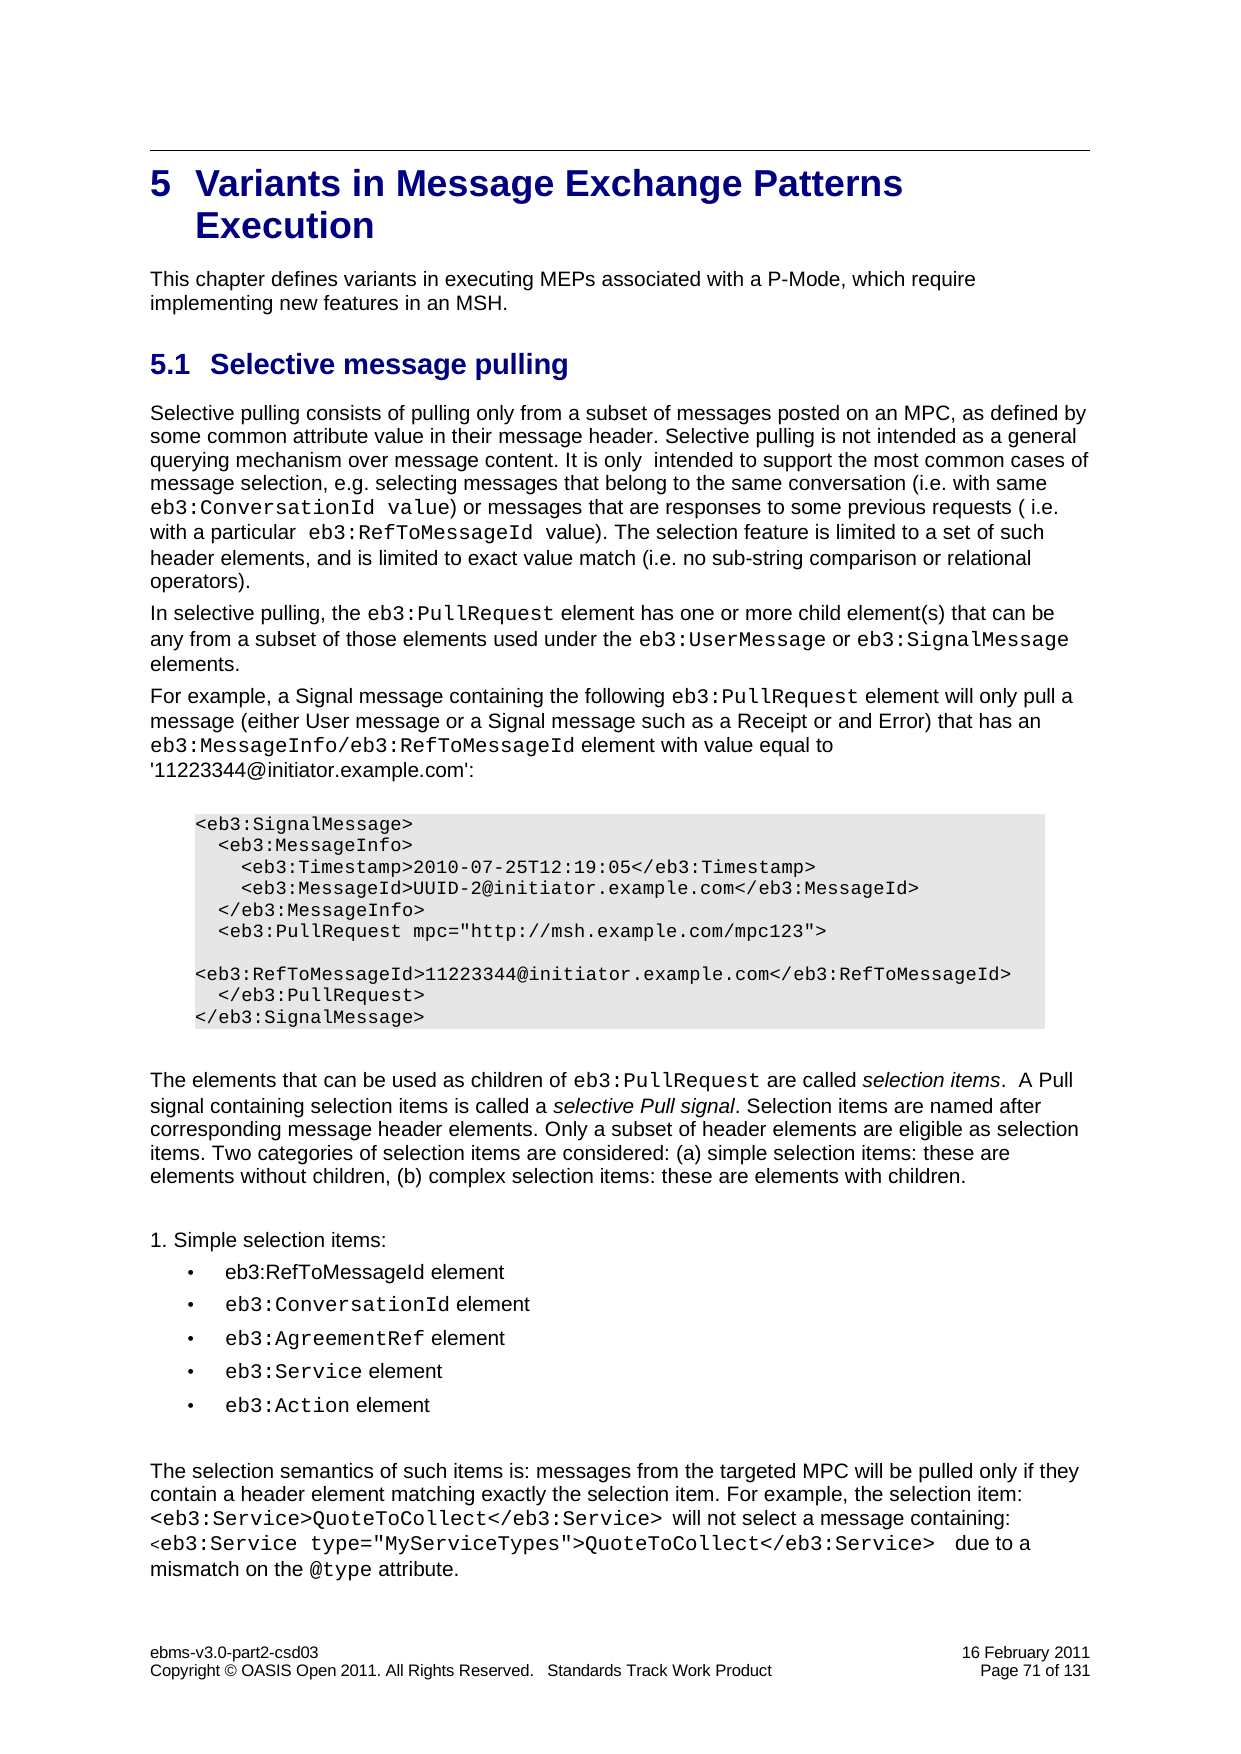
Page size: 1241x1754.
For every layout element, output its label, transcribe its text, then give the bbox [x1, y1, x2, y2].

text The elements that can be used as children of eb3:PullRequest are called selection items. A Pull signal containing selection items is called a selective Pull signal. Selection items are named after corresponding message header elements. Only a subset of header elements are eligible as selection items. Two categories of selection items are considered: (a) simple selection items: these are elements without children, (b) complex selection items: these are elements with children. [150, 1069, 1090, 1188]
text For example, a Signal message containing the following eb3:PullRequest element will only pull a message (either User message or a Signal message such as a Receipt or and Error) that has an eb3:MessageInfo/eb3:RefToMessageId element with value equal to '11223344@initiator.example.com': [150, 684, 1090, 782]
list eb3:Action element [187, 1394, 1090, 1419]
subtitle Variants in Message Exchange Patterns Execution [150, 151, 1090, 247]
list eb3:RefToMessageId element [187, 1261, 1090, 1284]
list eb3:AgreementRef element [187, 1326, 1090, 1352]
subtitle Selective message pulling [150, 348, 1090, 380]
text Selective pulling consists of pulling only from a subset of messages posted on an MPC, as defined by some common attribute value in their message header. Selective pulling is not intended as a general querying mechanism over message content. It is only intended to support the most common cases of message selection, e.g. selecting messages that belong to the same conversation (i.e. with same eb3:ConversationId value) or messages that are responses to some previous requests ( i.e. with a particular eb3:RefToMessageId value). The selection feature is limited to a set of such header elements, and is limited to exact value match (i.e. no sub-string comparison or relational operators). [150, 401, 1090, 593]
text The selection semantics of such items is: messages from the targeted MPC will be pulled only if they contain a header element matching exactly the selection item. For example, the selection item: <eb3:Service>QuoteToCollect</eb3:Service> will not select a message containing: <eb3:Service type="MyServiceTypes">QuoteToCollect</eb3:Service> due to a mismatch on the @type attribute. [150, 1459, 1090, 1583]
text <eb3:SignalMessage> <eb3:MessageInfo> <eb3:Timestamp>2010-07-25T12:19:05</eb3:Timestamp> <eb3:MessageId>UUID-2@initiator.example.com</eb3:MessageId> </eb3:MessageInfo> <eb3:PullRequest mpc="http://msh.example.com/mpc123"> <eb3:RefToMessageId>11223344@initiator.example.com</eb3:RefToMessageId> </eb3:PullRequest> </eb3:SignalMessage> [195, 814, 1045, 1029]
text This chapter defines variants in executing MEPs associated with a P-Mode, which require implementing new features in an MSH. [150, 267, 1090, 314]
list eb3:Service element [187, 1360, 1090, 1385]
text In selective pulling, the eb3:PullRequest element has one or more child element(s) that can be any from a subset of those elements used under the eb3:UserMessage or eb3:SignalMessage elements. [150, 602, 1090, 676]
list eb3:ConversationId element [187, 1292, 1090, 1318]
text 1. Simple selection items: [150, 1229, 1090, 1252]
